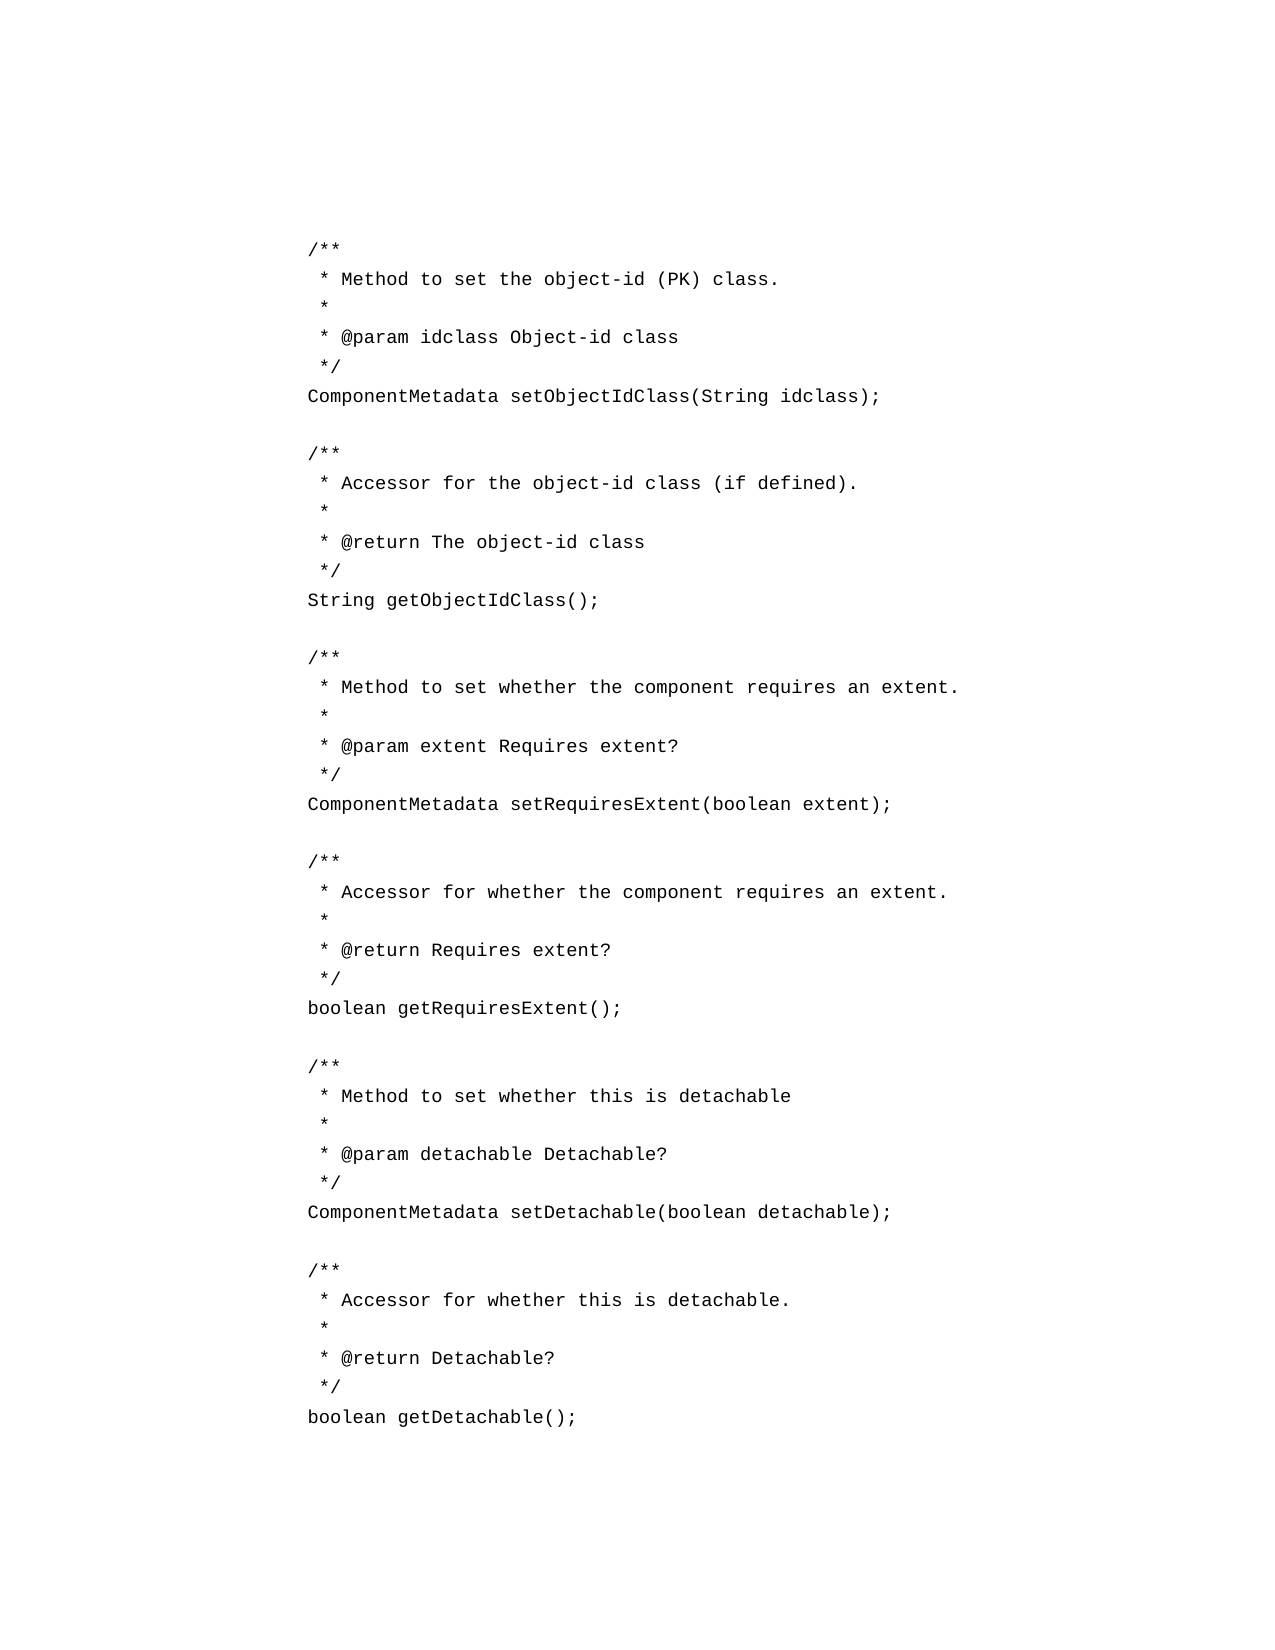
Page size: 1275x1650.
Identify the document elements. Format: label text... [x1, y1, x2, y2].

text ComponentMetadata setRequiresExtent(boolean extent); [262, 793, 1125, 816]
text ComponentMetadata setDetachable(boolean detachable); [262, 1202, 1125, 1224]
text /** [262, 647, 1125, 670]
text * Method to set whether the component requires an extent. [262, 677, 1125, 699]
text * @param detachable Detachable? [262, 1143, 1125, 1166]
text * Accessor for the object-id class (if defined). [262, 472, 1125, 495]
text */ [262, 764, 1125, 787]
text */ [262, 968, 1125, 991]
text ComponentMetadata setObjectIdClass(String idclass); [262, 385, 1125, 408]
text * Method to set the object-id (PK) class. [262, 268, 1125, 291]
text /** [262, 852, 1125, 874]
text /** [262, 239, 1125, 262]
text * @param idclass Object-id class [262, 327, 1125, 349]
text /** [262, 1260, 1125, 1283]
text String getObjectIdClass(); [262, 589, 1125, 612]
text * @return Detachable? [262, 1347, 1125, 1370]
text * [262, 910, 1125, 933]
text * @return The object-id class [262, 531, 1125, 554]
text * Accessor for whether this is detachable. [262, 1289, 1125, 1312]
text * Method to set whether this is detachable [262, 1085, 1125, 1108]
text * [262, 1114, 1125, 1137]
text */ [262, 1377, 1125, 1399]
text * [262, 706, 1125, 729]
text */ [262, 1172, 1125, 1195]
text boolean getDetachable(); [262, 1406, 1125, 1429]
text * @param extent Requires extent? [262, 735, 1125, 758]
text /** [262, 443, 1125, 466]
text boolean getRequiresExtent(); [262, 997, 1125, 1020]
text * Accessor for whether the component requires an extent. [262, 881, 1125, 904]
text * @return Requires extent? [262, 939, 1125, 962]
text /** [262, 1056, 1125, 1079]
text * [262, 1318, 1125, 1341]
text * [262, 297, 1125, 320]
text */ [262, 356, 1125, 379]
text */ [262, 560, 1125, 583]
text * [262, 502, 1125, 524]
